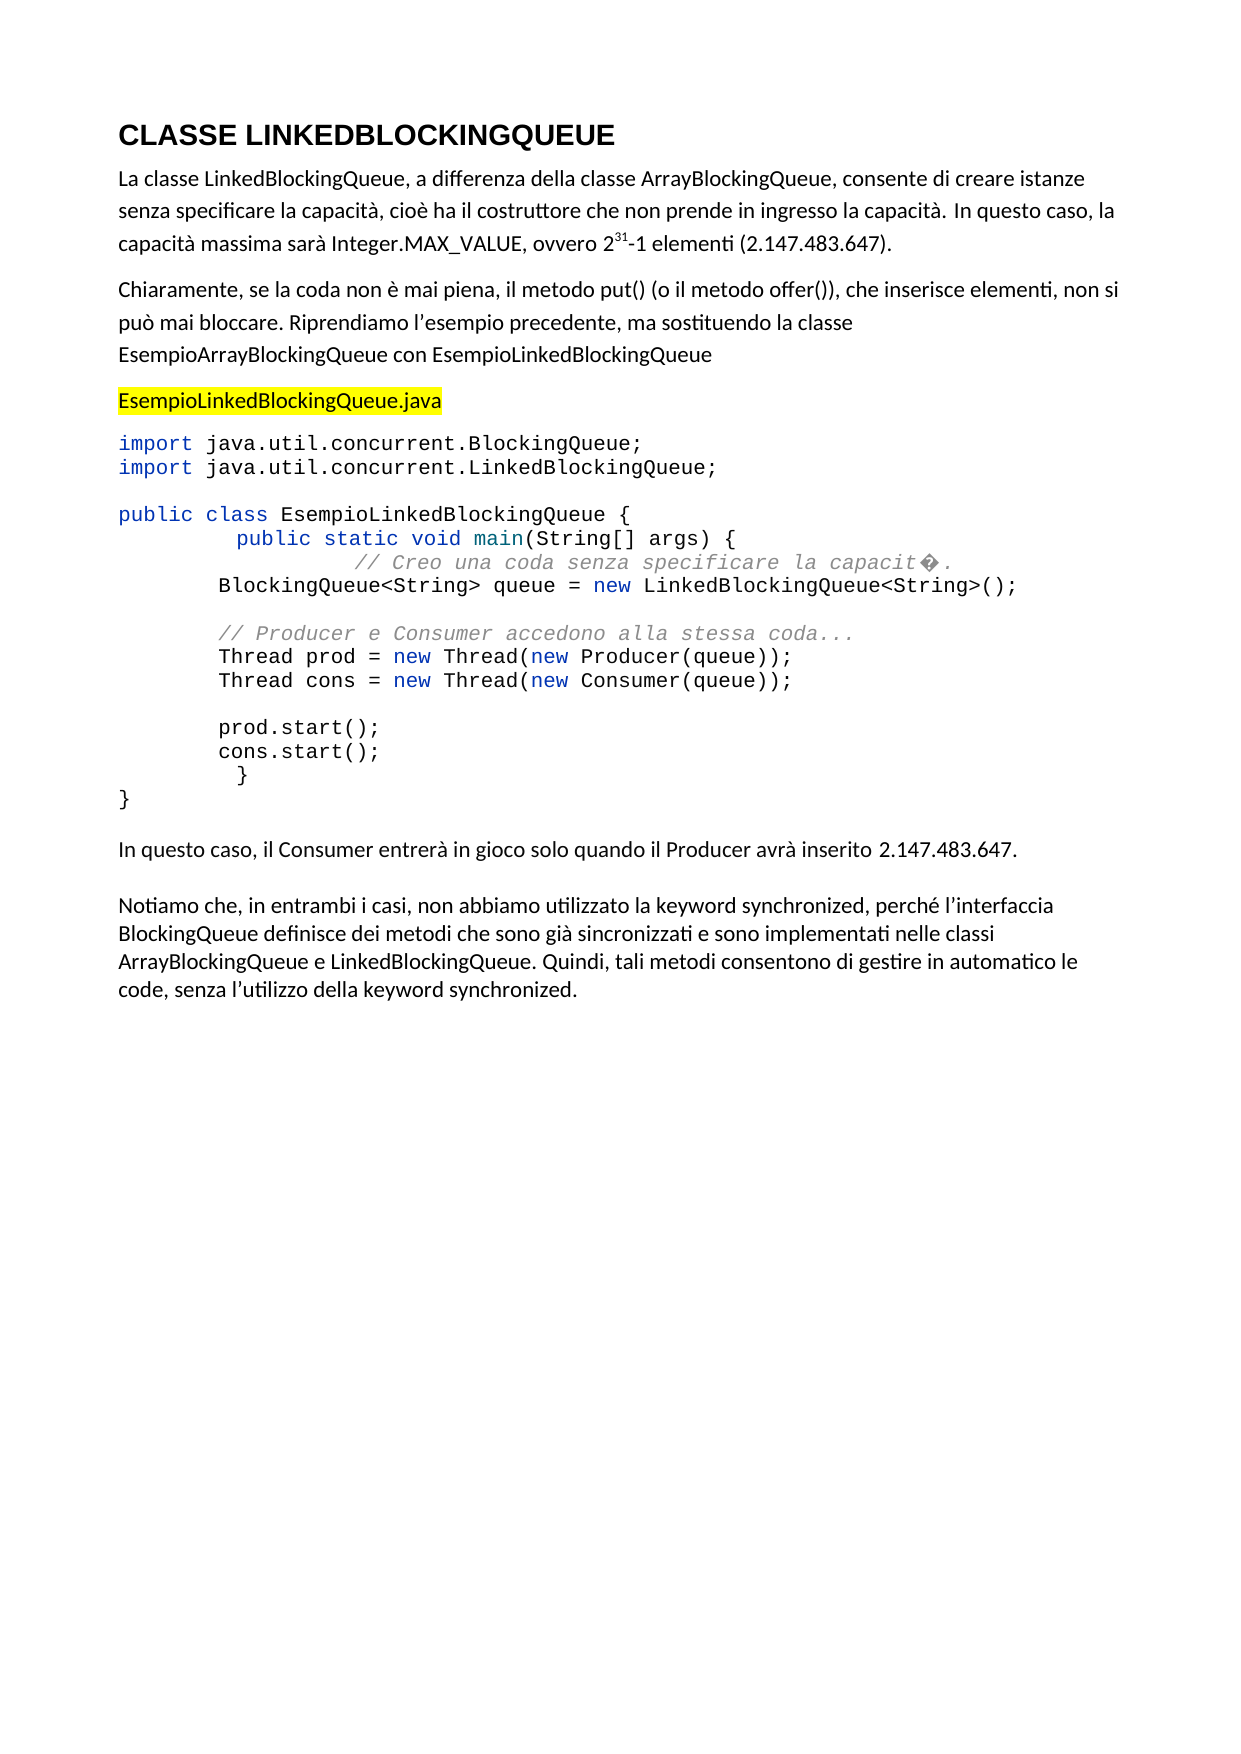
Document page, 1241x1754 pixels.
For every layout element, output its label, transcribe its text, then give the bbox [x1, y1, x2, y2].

text EsempioLinkedBlockingQueue.java [118, 387, 1122, 415]
text Chiaramente, se la coda non è mai piena, il metodo put() (o il metodo offer()), che inserisce elementi, non si può mai bloccare. Riprendiamo l’esempio precedente, ma sostituendo la classe EsempioArrayBlockingQueue con EsempioLinkedBlockingQueue [118, 276, 1122, 368]
text In questo caso, il Consumer entrerà in gioco solo quando il Producer avrà inserito 2.147.483.647. [118, 835, 1122, 863]
text La classe LinkedBlockingQueue, a differenza della classe ArrayBlockingQueue, consente di creare istanze senza specificare la capacità, cioè ha il costruttore che non prende in ingresso la capacità. In questo caso, la capacità massima sarà Integer.MAX_VALUE, ovvero 231-1 elementi (2.147.483.647). [118, 164, 1122, 257]
text import java.util.concurrent.BlockingQueue; import java.util.concurrent.LinkedBlockingQueue; public class EsempioLinkedBlockingQueue { public static void main(String[] args) { // Creo una coda senza specificare la capacit�. BlockingQueue<String> queue = new LinkedBlockingQueue<String>(); // Producer e Consumer accedono alla stessa coda... Thread prod = new Thread(new Producer(queue)); Thread cons = new Thread(new Consumer(queue)); prod.start(); cons.start(); } } [118, 433, 1122, 812]
text Notiamo che, in entrambi i casi, non abbiamo utilizzato la keyword synchronized, perché l’interfaccia BlockingQueue definisce dei metodi che sono già sincronizzati e sono implementati nelle classi ArrayBlockingQueue e LinkedBlockingQueue. Quindi, tali metodi consentono di gestire in automatico le code, senza l’utilizzo della keyword synchronized. [118, 891, 1122, 1003]
subtitle CLASSE LINKEDBLOCKINGQUEUE [118, 118, 1122, 152]
